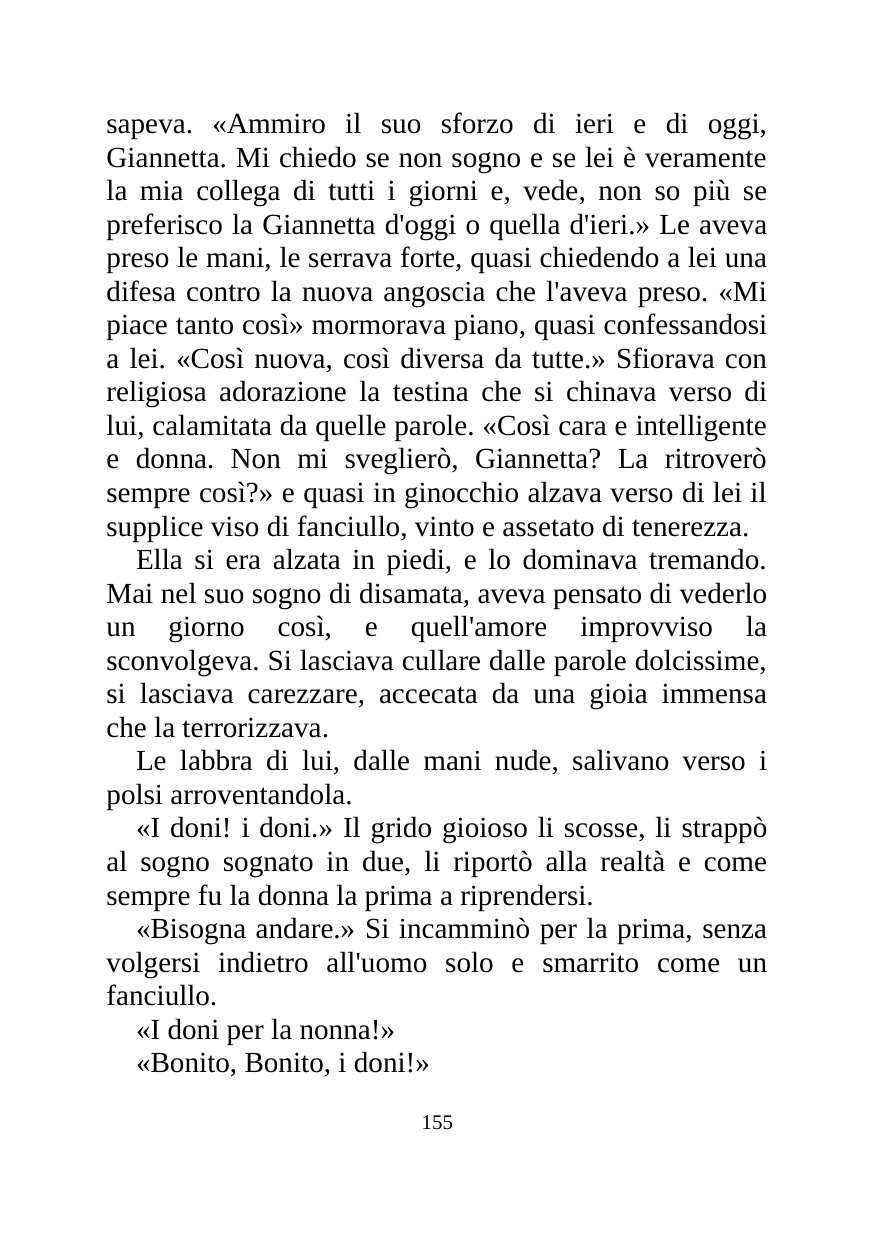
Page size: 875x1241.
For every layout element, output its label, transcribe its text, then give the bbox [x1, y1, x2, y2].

text Ella si era alzata in piedi, e lo dominava tremando. Mai nel suo sogno di disamata, aveva pensato di vederlo un giorno così, e quell'amore improvviso la sconvolgeva. Si lasciava cullare dalle parole dolcissime, si lasciava carezzare, accecata da una gioia immensa che la terrorizzava. [106, 542, 768, 743]
text «Bonito, Bonito, i doni!» [106, 1045, 768, 1079]
text «I doni! i doni.» Il grido gioioso li scosse, li strappò al sogno sognato in due, li riportò alla realtà e come sempre fu la donna la prima a riprendersi. [106, 811, 768, 911]
text «Bisogna andare.» Si incamminò per la prima, senza volgersi indietro all'uomo solo e smarrito come un fanciullo. [106, 911, 768, 1012]
text sapeva. «Ammiro il suo sforzo di ieri e di oggi, Giannetta. Mi chiedo se non sogno e se lei è veramente la mia collega di tutti i giorni e, vede, non so più se preferisco la Giannetta d'oggi o quella d'ieri.» Le aveva preso le mani, le serrava forte, quasi chiedendo a lei una difesa contro la nuova angoscia che l'aveva preso. «Mi piace tanto così» mormorava piano, quasi confessandosi a lei. «Così nuova, così diversa da tutte.» Sfiorava con religiosa adorazione la testina che si chinava verso di lui, calamitata da quelle parole. «Così cara e intelligente e donna. Non mi sveglierò, Giannetta? La ritroverò sempre così?» e quasi in ginocchio alzava verso di lei il supplice viso di fanciullo, vinto e assetato di tenerezza. [106, 106, 768, 542]
text «I doni per la nonna!» [106, 1012, 768, 1045]
text Le labbra di lui, dalle mani nude, salivano verso i polsi arroventandola. [106, 743, 768, 811]
